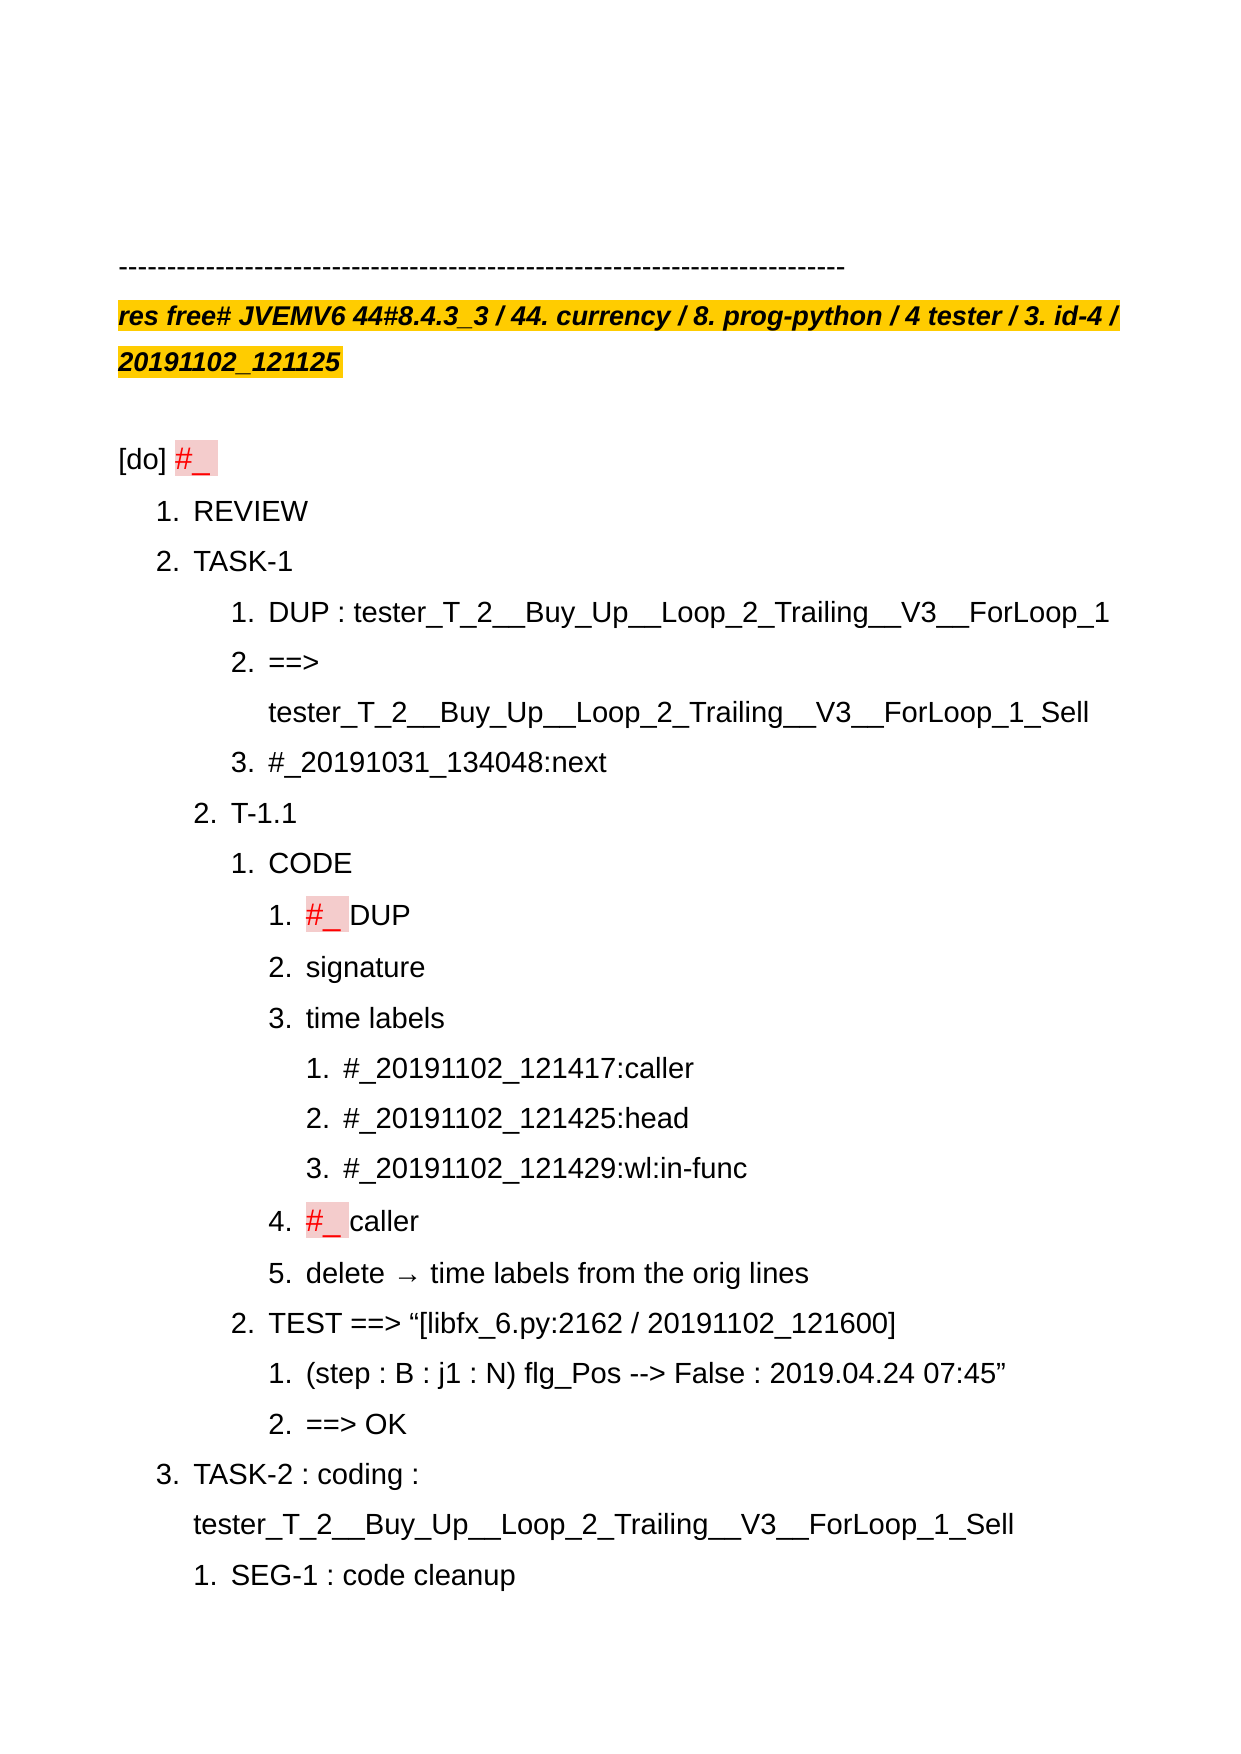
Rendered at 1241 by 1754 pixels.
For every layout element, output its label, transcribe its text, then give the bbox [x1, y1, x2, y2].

list #_ caller [268, 1202, 1122, 1238]
list delete → time labels from the orig lines [268, 1256, 1122, 1289]
list #_ DUP [268, 896, 1122, 932]
list CODE [231, 846, 1122, 880]
text --------------------------------------------------------------------------- [118, 249, 1122, 283]
list time labels [268, 1001, 1122, 1034]
list SEG-1 : code cleanup [193, 1558, 1122, 1591]
list TEST ==> “[libfx_6.py:2162 / 20191102_121600] [231, 1306, 1122, 1339]
list REVIEW [156, 494, 1122, 527]
list TASK-2 : coding : tester_T_2__Buy_Up__Loop_2_Trailing__V3__ForLoop_1_Sell [156, 1457, 1122, 1541]
list DUP : tester_T_2__Buy_Up__Loop_2_Trailing__V3__ForLoop_1 [231, 594, 1122, 628]
list #_20191102_121425:head [306, 1101, 1122, 1135]
list T-1.1 [193, 796, 1122, 829]
list #_20191102_121417:caller [306, 1051, 1122, 1084]
list (step : B : j1 : N) flg_Pos --> False : 2019.04.24 07:45” [268, 1356, 1122, 1390]
list signature [268, 950, 1122, 984]
list ==> OK [268, 1407, 1122, 1440]
list #_20191031_134048:next [231, 746, 1122, 779]
list #_20191102_121429:wl:in-func [306, 1152, 1122, 1185]
text res free# JVEMV6 44#8.4.3_3 / 44. currency / 8. prog-python / 4 tester / 3. id-4 / 20191102_121125 [118, 299, 1122, 378]
text [do] #_ [118, 440, 1122, 476]
list TASK-1 [156, 544, 1122, 578]
list ==> tester_T_2__Buy_Up__Loop_2_Trailing__V3__ForLoop_1_Sell [231, 645, 1122, 729]
